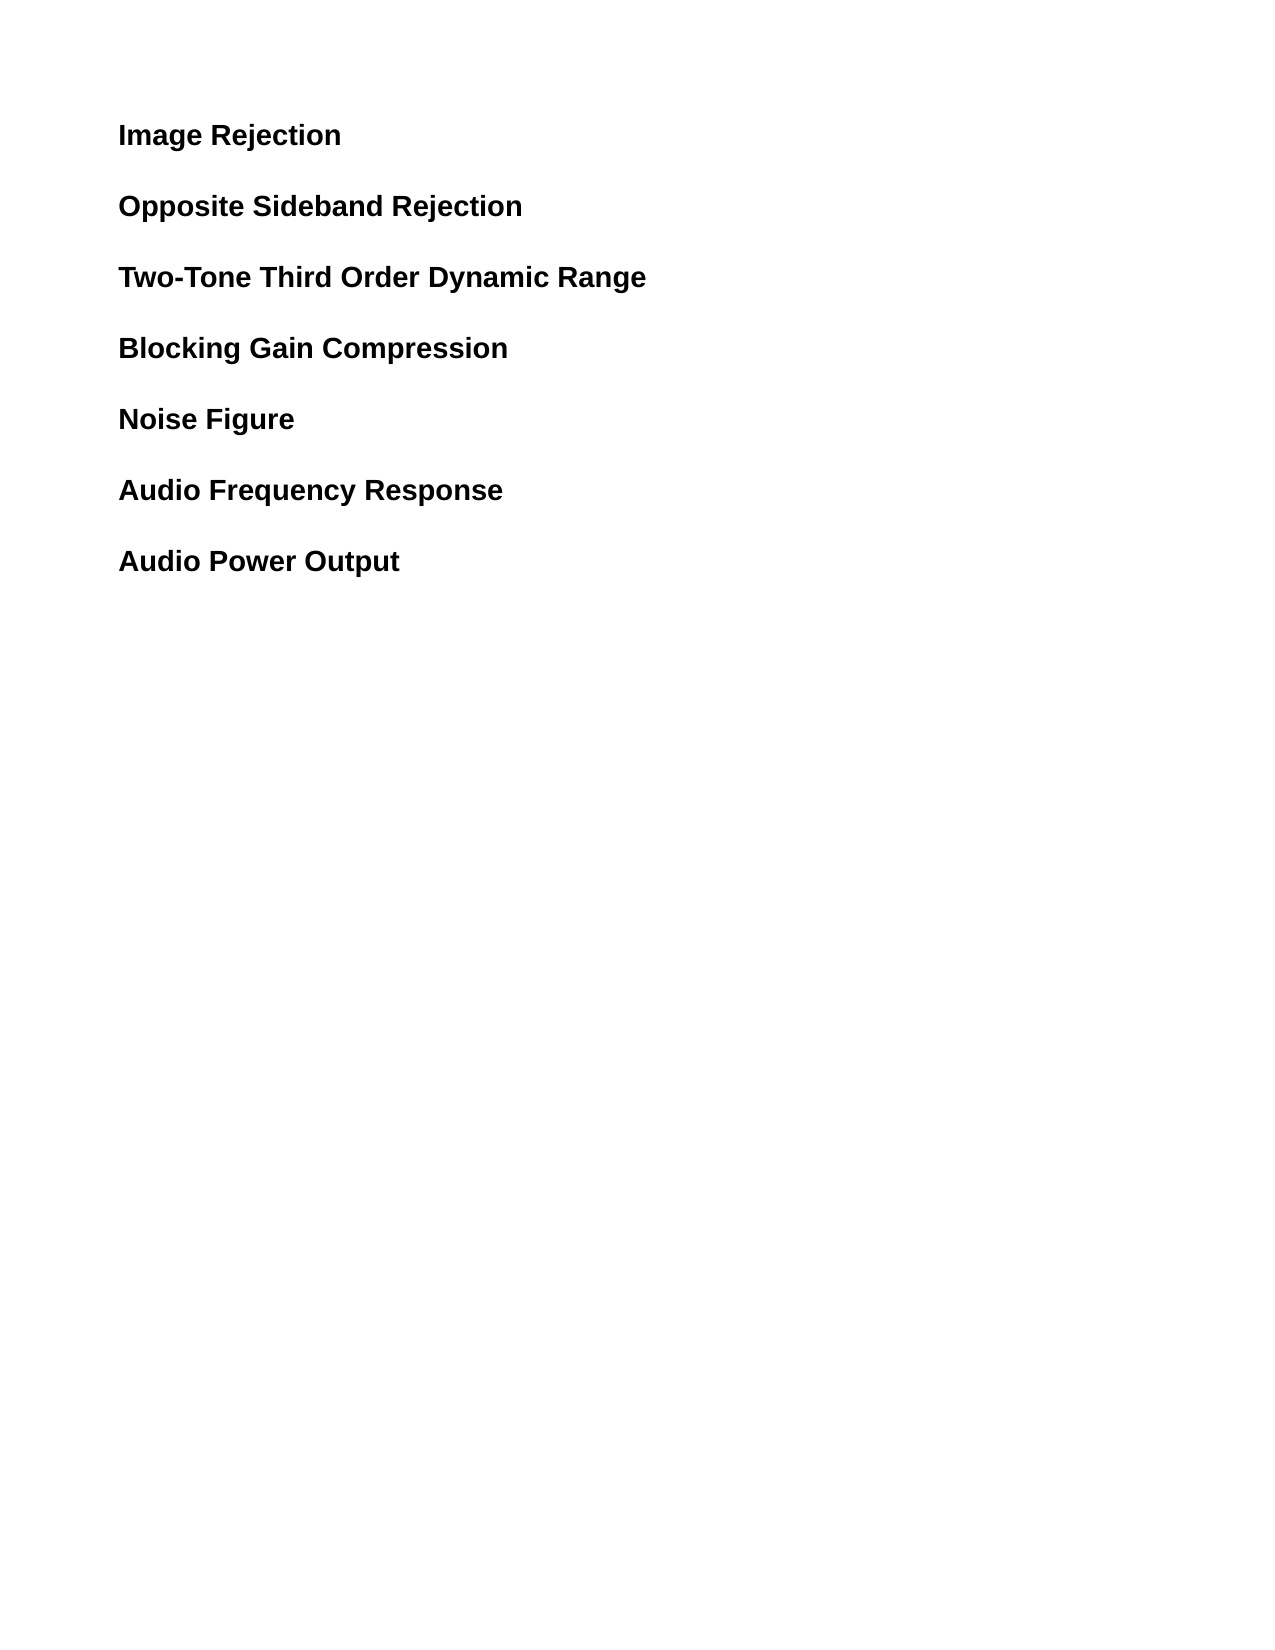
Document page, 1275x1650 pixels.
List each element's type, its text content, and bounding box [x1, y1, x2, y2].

subtitle Image Rejection [118, 118, 1157, 152]
subtitle Two-Tone Third Order Dynamic Range [118, 260, 1157, 294]
subtitle Opposite Sideband Rejection [118, 189, 1157, 223]
subtitle Audio Power Output [118, 544, 1157, 578]
subtitle Audio Frequency Response [118, 473, 1157, 507]
subtitle Blocking Gain Compression [118, 331, 1157, 365]
subtitle Noise Figure [118, 402, 1157, 436]
